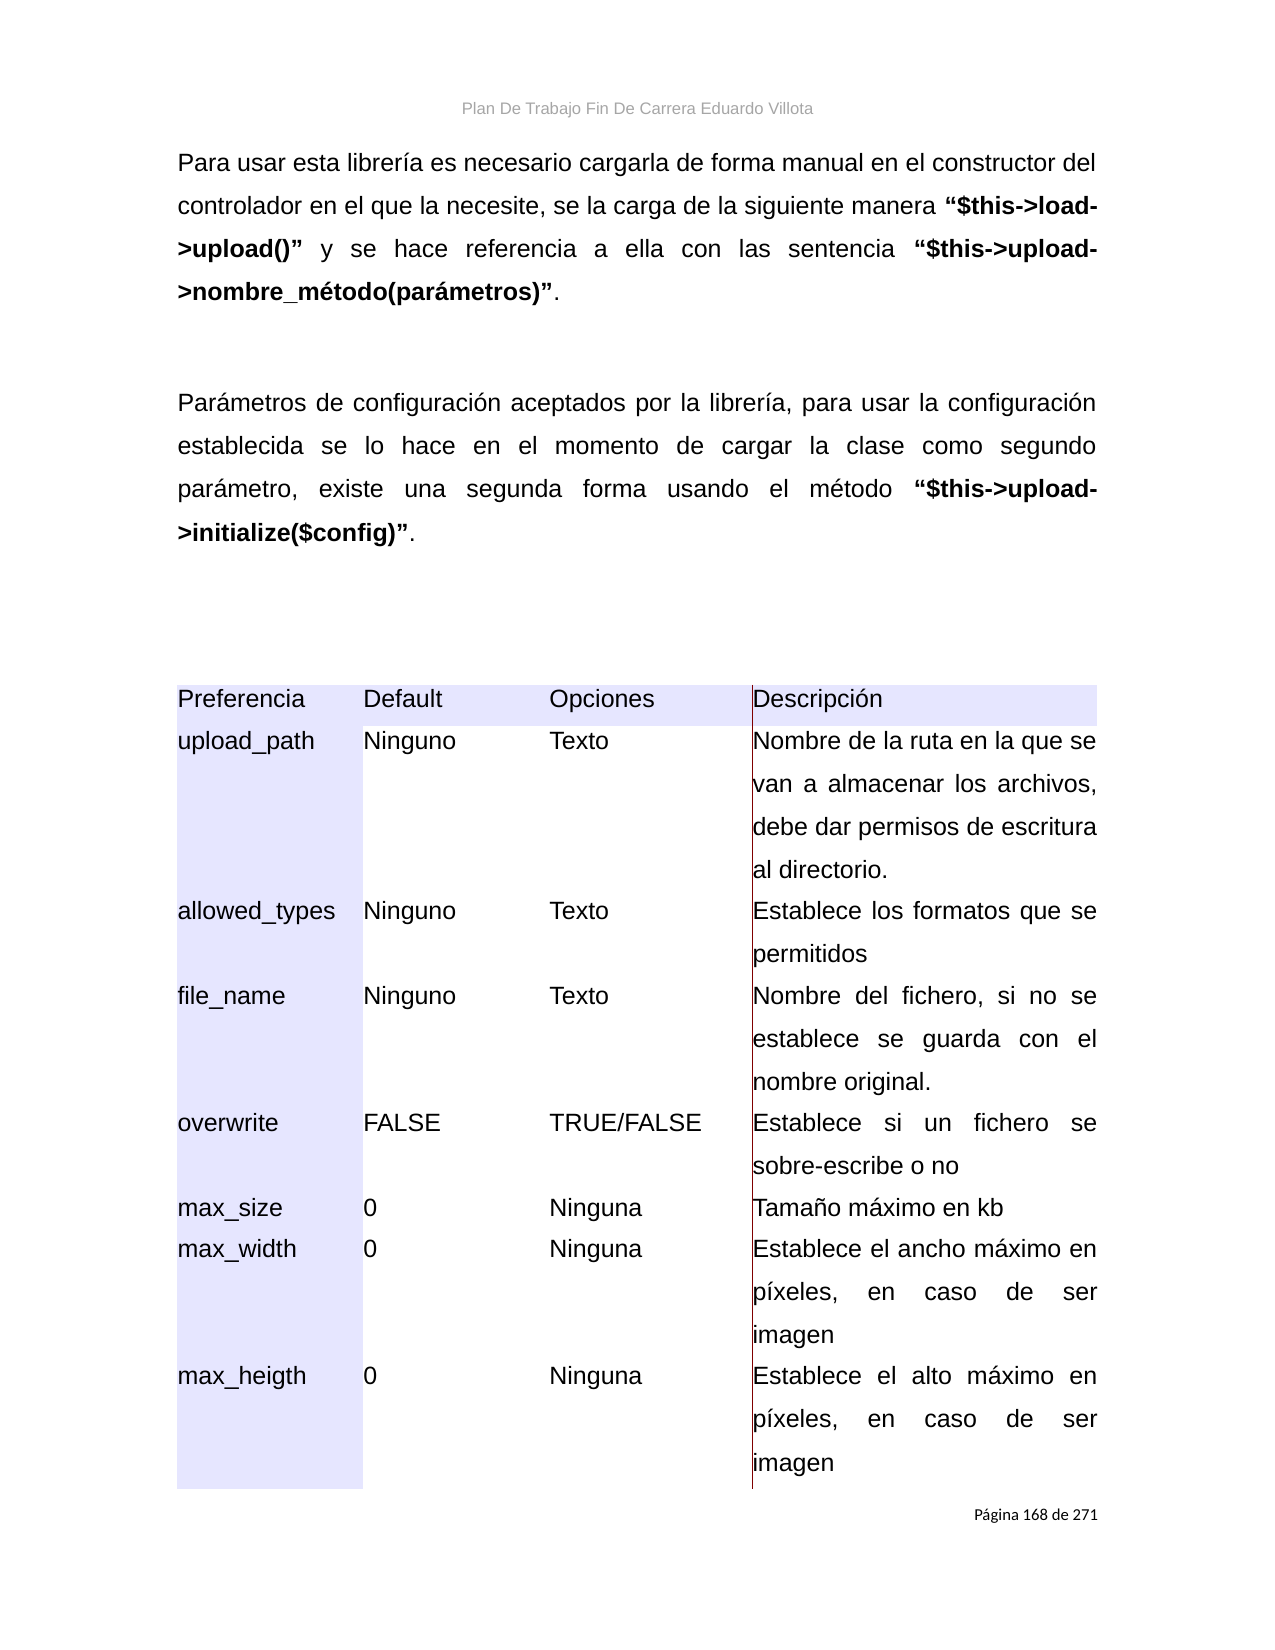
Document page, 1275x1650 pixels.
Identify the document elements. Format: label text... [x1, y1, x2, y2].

table_cell file_name [177, 981, 363, 1108]
table_cell Ninguna [549, 1193, 752, 1234]
table_header Opciones [549, 685, 752, 726]
table_cell 0 [363, 1361, 549, 1489]
table_cell Ninguno [363, 981, 549, 1108]
table_cell Texto [549, 726, 752, 896]
text Para usar esta librería es necesario cargarla de forma manual en el constructor del controlador en el que la necesite, se la carga de la siguiente manera “$this->load->upload()” y se hace referencia a ella con las sentencia “$this->upload->nombre_método(parámetros)”. [177, 148, 1098, 306]
table_cell allowed_types [177, 896, 363, 981]
table_cell Tamaño máximo en kb [753, 1193, 1097, 1234]
table_cell Nombre de la ruta en la que se van a almacenar los archivos, debe dar permisos de escritura al directorio. [753, 726, 1097, 896]
table_cell Ninguna [549, 1361, 752, 1489]
table_cell Ninguna [549, 1234, 752, 1361]
table_cell Texto [549, 896, 752, 981]
table_cell Establece si un fichero se sobre-escribe o no [753, 1108, 1097, 1193]
table_cell 0 [363, 1234, 549, 1361]
table_cell max_heigth [177, 1361, 363, 1489]
table_header Default [363, 685, 549, 726]
table_cell Ninguno [363, 726, 549, 896]
table_header Descripción [753, 685, 1097, 726]
table_cell overwrite [177, 1108, 363, 1193]
table_cell Texto [549, 981, 752, 1108]
table_cell Establece los formatos que se permitidos [753, 896, 1097, 981]
table_cell Nombre del fichero, si no se establece se guarda con el nombre original. [753, 981, 1097, 1108]
table_cell max_width [177, 1234, 363, 1361]
table_cell max_size [177, 1193, 363, 1234]
table_header Preferencia [177, 685, 363, 726]
table_cell Establece el alto máximo en píxeles, en caso de ser imagen [753, 1361, 1097, 1489]
table_cell upload_path [177, 726, 363, 896]
table_cell FALSE [363, 1108, 549, 1193]
table_cell Establece el ancho máximo en píxeles, en caso de ser imagen [753, 1234, 1097, 1361]
table_cell TRUE/FALSE [549, 1108, 752, 1193]
text Parámetros de configuración aceptados por la librería, para usar la configuración establecida se lo hace en el momento de cargar la clase como segundo parámetro, existe una segunda forma usando el método “$this->upload->initialize($config)”. [177, 388, 1098, 546]
table_cell Ninguno [363, 896, 549, 981]
table_cell 0 [363, 1193, 549, 1234]
